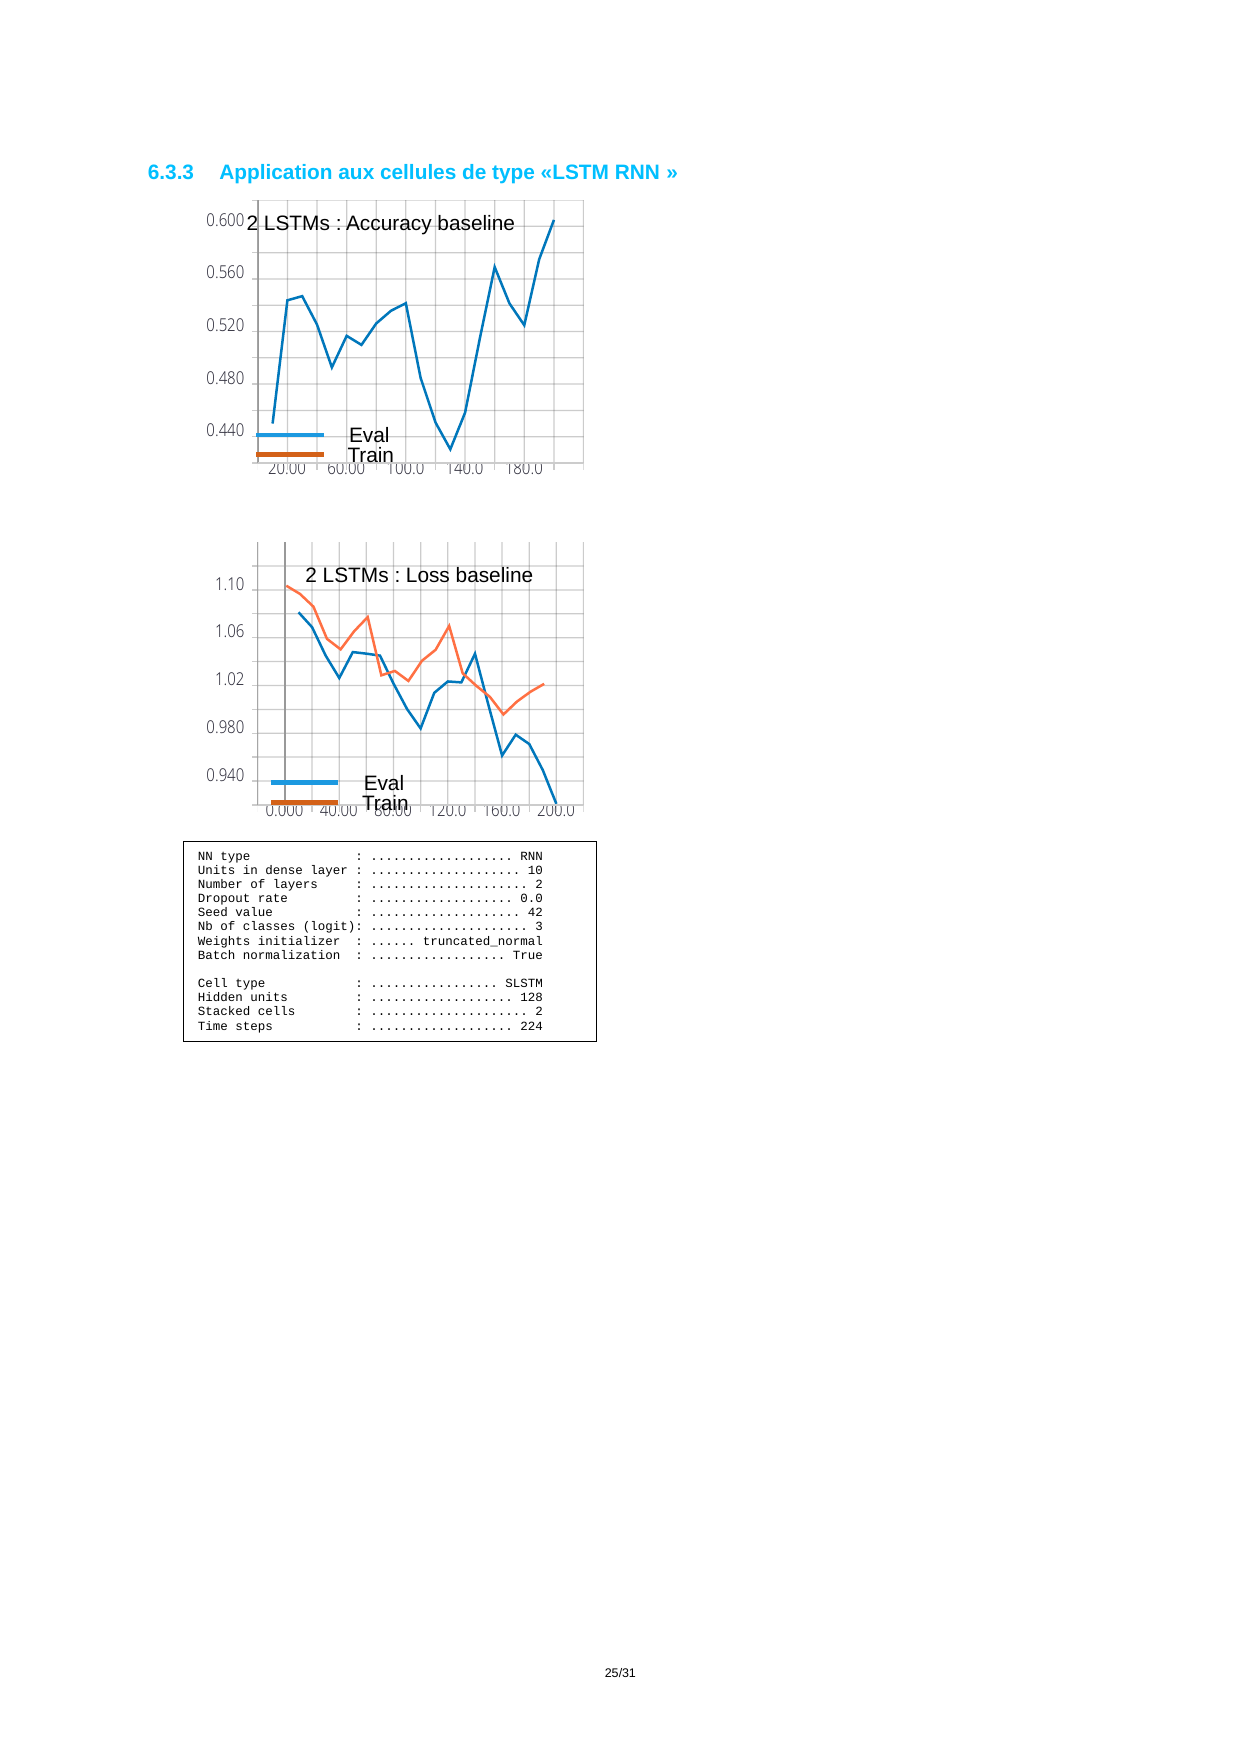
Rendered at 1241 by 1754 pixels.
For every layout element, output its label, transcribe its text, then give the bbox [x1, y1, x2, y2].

subtitle Application aux cellules de type «LSTM RNN » [148, 160, 1092, 184]
